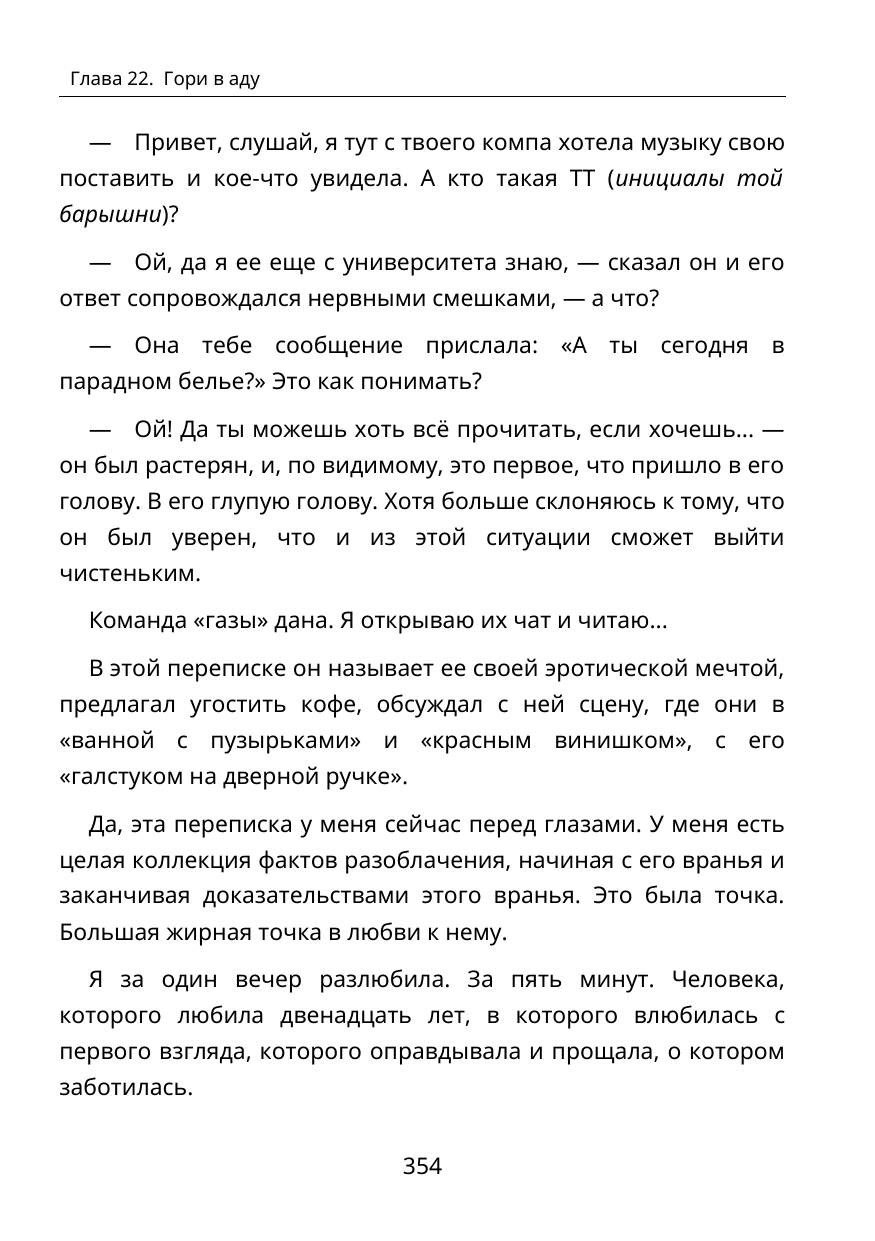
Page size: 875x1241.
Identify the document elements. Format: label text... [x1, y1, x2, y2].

list Ой, да я ее еще с университета знаю, — сказал он и его ответ сопровождался нервными смешками, — а что? [59, 246, 786, 313]
list Она тебе сообщение прислала: «А ты сегодня в парадном белье?» Это как понимать? [59, 329, 786, 396]
text В этой переписке он называет ее своей эротической мечтой, предлагал угостить кофе, обсуждал с ней сцену, где они в «ванной с пузырьками» и «красным винишком», с его «галстуком на дверной ручке». [59, 652, 786, 791]
list Ой! Да ты можешь хоть всё прочитать, если хочешь... — он был растерян, и, по видимому, это первое, что пришло в его голову. В его глупую голову. Хотя больше склоняюсь к тому, что он был уверен, что и из этой ситуации сможет выйти чистеньким. [59, 413, 786, 588]
list Привет, слушай, я тут с твоего компа хотела музыку свою поставить и кое-что увидела. А кто такая ТТ (инициалы той барышни)? [59, 126, 786, 229]
text Команда «газы» дана. Я открываю их чат и читаю... [59, 604, 786, 636]
text Да, эта переписка у меня сейчас перед глазами. У меня есть целая коллекция фактов разоблачения, начиная с его вранья и заканчивая доказательствами этого вранья. Это была точка. Большая жирная точка в любви к нему. [59, 808, 786, 947]
text Я за один вечер разлюбила. За пять минут. Человека, которого любила двенадцать лет, в которого влюбилась с первого взгляда, которого оправдывала и прощала, о котором заботилась. [59, 963, 786, 1102]
